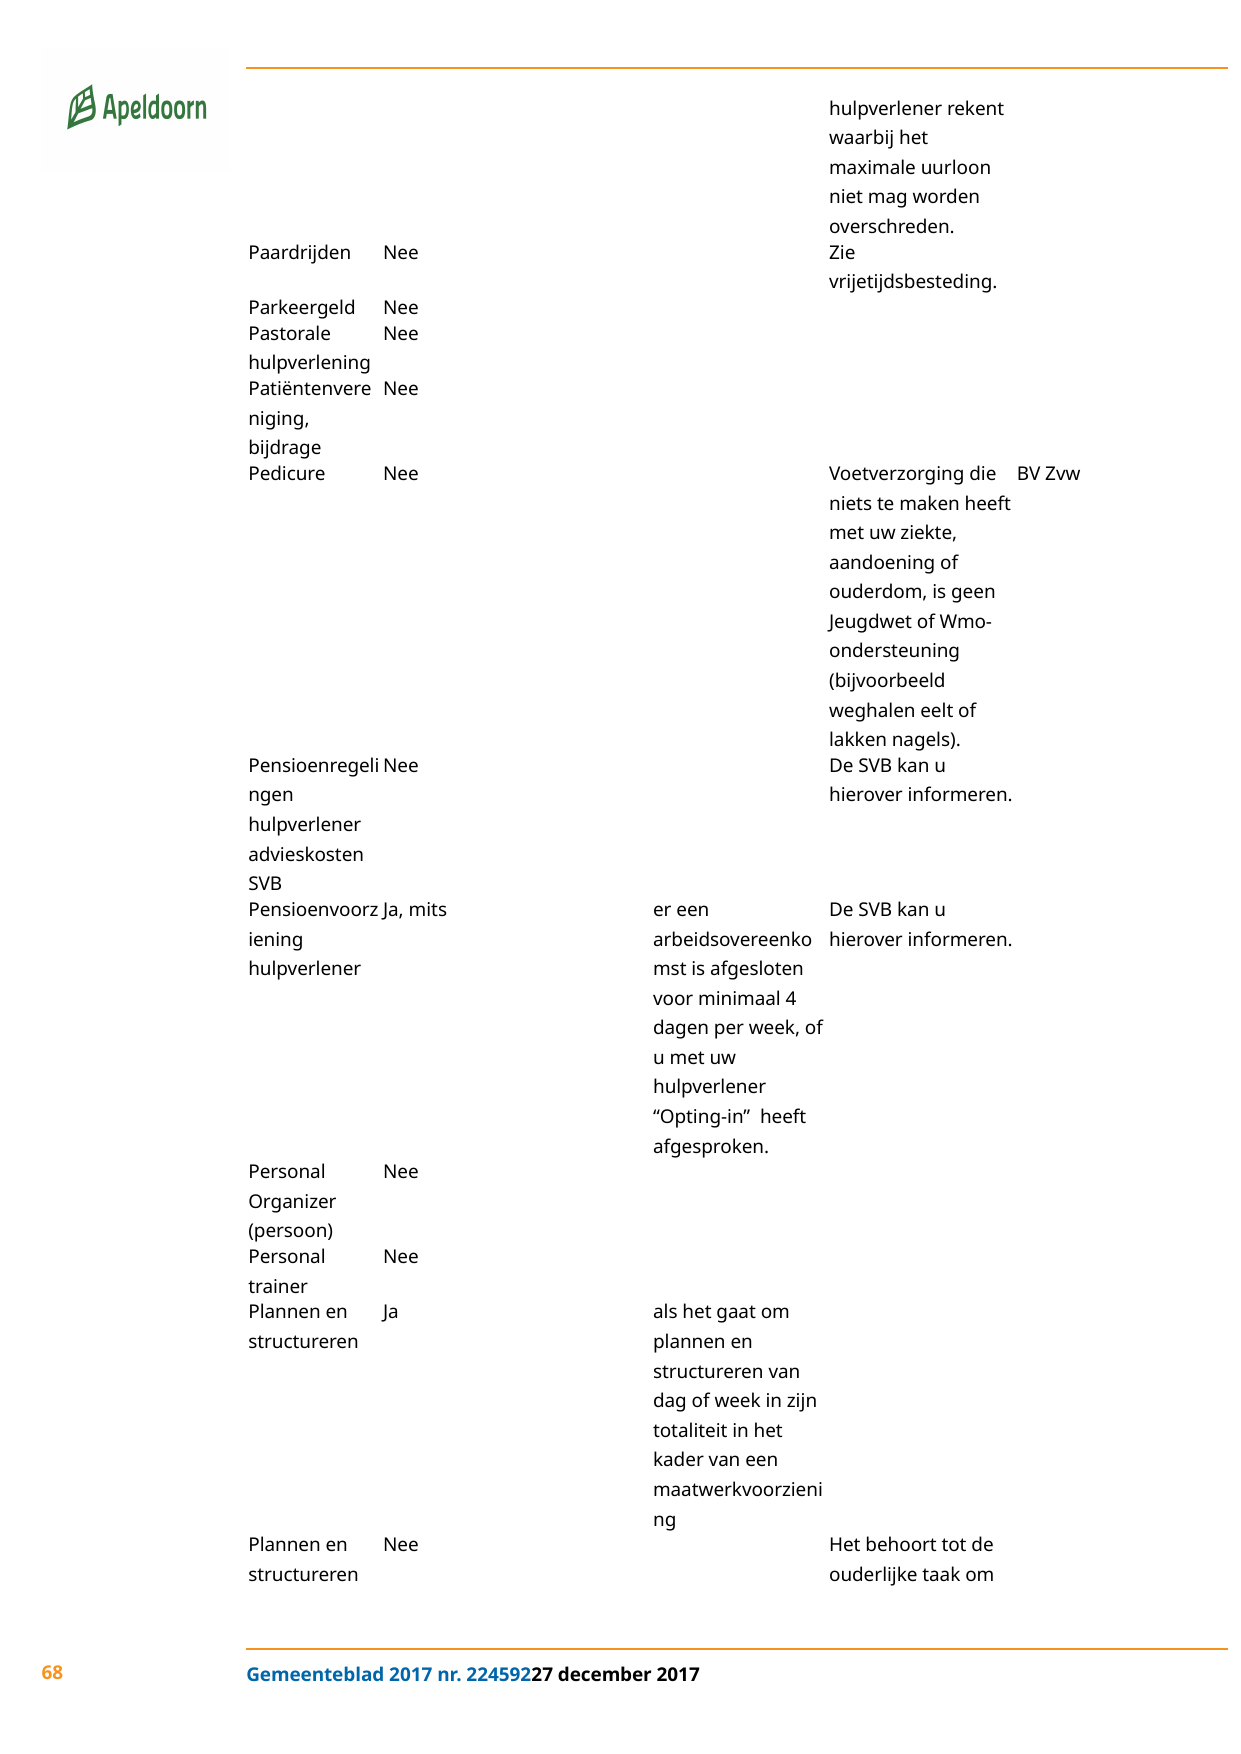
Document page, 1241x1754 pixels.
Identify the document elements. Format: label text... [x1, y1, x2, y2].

table_cell [1017, 294, 1152, 320]
table_cell [653, 1159, 829, 1243]
table_cell Plannen en structureren [248, 1299, 383, 1532]
table_cell Nee [383, 1244, 653, 1299]
table_cell [829, 375, 1017, 460]
table_cell [653, 1244, 829, 1299]
table_cell Personal Organizer (persoon) [248, 1159, 383, 1243]
table_cell [1017, 1244, 1152, 1299]
table_cell [653, 95, 829, 239]
table_cell Pensioenregelingen hulpverlener advieskosten SVB [248, 752, 383, 896]
table_cell als het gaat om plannen en structureren van dag of week in zijn totaliteit in het kader van een maatwerkvoorziening [653, 1299, 829, 1532]
table_cell Paardrijden [248, 239, 383, 294]
table_cell [1017, 1532, 1152, 1587]
table_cell [653, 1532, 829, 1587]
table_cell Nee [383, 320, 653, 375]
table_cell Nee [383, 294, 653, 320]
table_cell Nee [383, 375, 653, 460]
table_cell Nee [383, 1532, 653, 1587]
table_cell Nee [383, 1159, 653, 1243]
table_cell Nee [383, 460, 653, 752]
table_cell Pastorale hulpverlening [248, 320, 383, 375]
table_cell Ja, mits [383, 896, 653, 1158]
table_cell Pedicure [248, 460, 383, 752]
table_cell [1017, 896, 1152, 1158]
table_cell [653, 320, 829, 375]
picture [41, 47, 231, 172]
table_cell [653, 294, 829, 320]
table_cell [653, 752, 829, 896]
table_cell [248, 95, 383, 239]
table_cell [1017, 239, 1152, 294]
table_cell Pensioenvoorziening hulpverlener [248, 896, 383, 1158]
table_cell BV Zvw [1017, 460, 1152, 752]
table_cell [829, 1244, 1017, 1299]
table_cell [653, 239, 829, 294]
table_cell Het behoort tot de ouderlijke taak om [829, 1532, 1017, 1587]
table_cell [829, 1299, 1017, 1532]
table_cell [1017, 375, 1152, 460]
table_cell [829, 1159, 1017, 1243]
table_cell [1017, 95, 1152, 239]
table_cell Personal trainer [248, 1244, 383, 1299]
table_cell [1017, 320, 1152, 375]
table_cell Nee [383, 752, 653, 896]
table_cell [829, 294, 1017, 320]
table_cell De SVB kan u hierover informeren. [829, 896, 1017, 1158]
table_cell Zie vrijetijdsbesteding. [829, 239, 1017, 294]
table_cell [1017, 1299, 1152, 1532]
table_cell [653, 460, 829, 752]
table_cell Voetverzorging die niets te maken heeft met uw ziekte, aandoening of ouderdom, is geen Jeugdwet of Wmo- ondersteuning (bijvoorbeeld weghalen eelt of lakken nagels). [829, 460, 1017, 752]
table_cell Parkeergeld [248, 294, 383, 320]
table_cell er een arbeidsovereenkomst is afgesloten voor minimaal 4 dagen per week, of u met uw hulpverlener “Opting-in” heeft afgesproken. [653, 896, 829, 1158]
table_cell [1017, 1159, 1152, 1243]
table_cell Plannen en structureren [248, 1532, 383, 1587]
table_cell De SVB kan u hierover informeren. [829, 752, 1017, 896]
table_cell hulpverlener rekent waarbij het maximale uurloon niet mag worden overschreden. [829, 95, 1017, 239]
table_cell Nee [383, 239, 653, 294]
table_cell [829, 320, 1017, 375]
table_cell [383, 95, 653, 239]
table_cell Patiëntenvereniging, bijdrage [248, 375, 383, 460]
table_cell [1017, 752, 1152, 896]
table_cell [653, 375, 829, 460]
table_cell Ja [383, 1299, 653, 1532]
